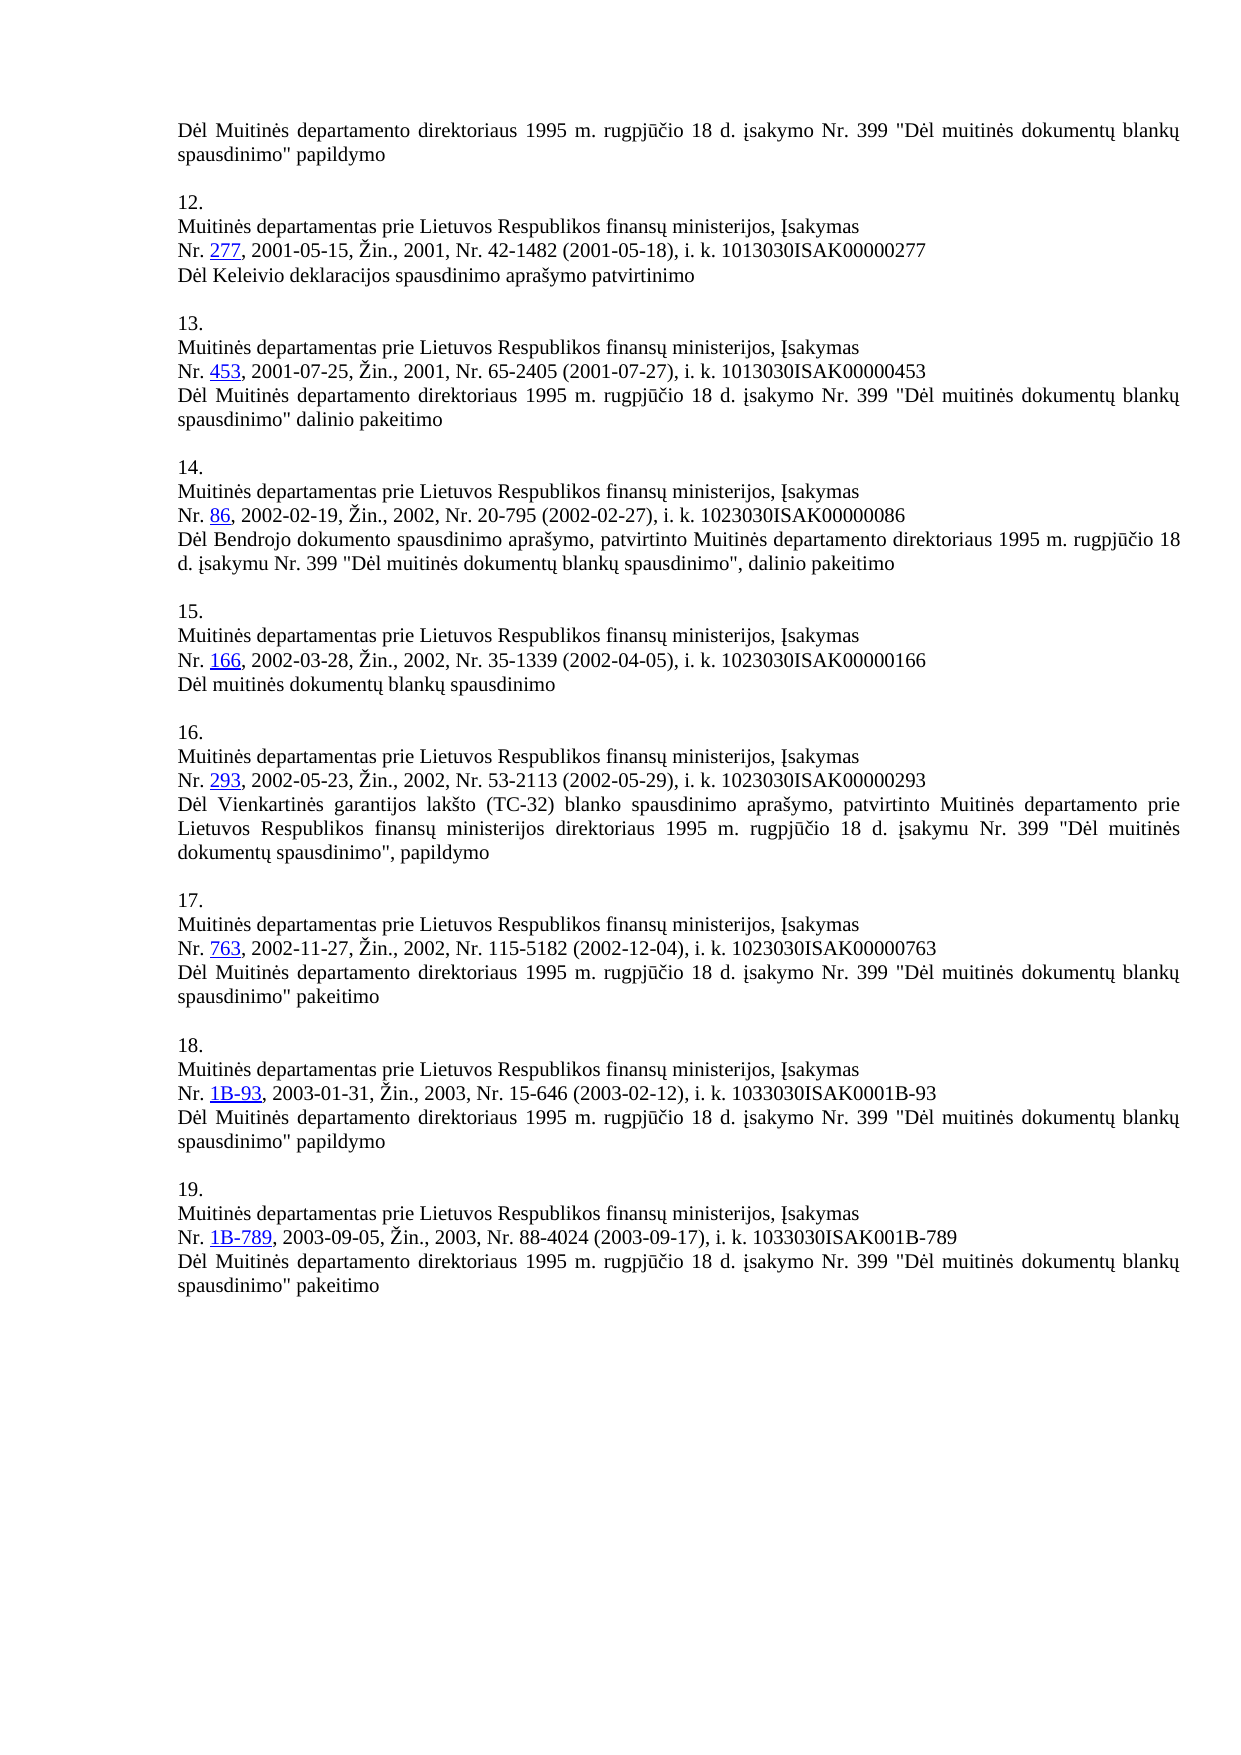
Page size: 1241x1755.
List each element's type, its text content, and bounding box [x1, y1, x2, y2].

text Muitinės departamentas prie Lietuvos Respublikos finansų ministerijos, Įsakymas [177, 623, 1181, 647]
text 17. [177, 888, 1181, 912]
text Dėl Muitinės departamento direktoriaus 1995 m. rugpjūčio 18 d. įsakymo Nr. 399 "Dėl muitinės dokumentų blankų spausdinimo" pakeitimo [177, 1249, 1181, 1297]
text Nr. 166, 2002-03-28, Žin., 2002, Nr. 35-1339 (2002-04-05), i. k. 1023030ISAK00000166 [177, 647, 1181, 672]
text Dėl Muitinės departamento direktoriaus 1995 m. rugpjūčio 18 d. įsakymo Nr. 399 "Dėl muitinės dokumentų blankų spausdinimo" dalinio pakeitimo [177, 383, 1181, 431]
text Dėl Muitinės departamento direktoriaus 1995 m. rugpjūčio 18 d. įsakymo Nr. 399 "Dėl muitinės dokumentų blankų spausdinimo" pakeitimo [177, 960, 1181, 1008]
text 16. [177, 720, 1181, 744]
text Dėl Muitinės departamento direktoriaus 1995 m. rugpjūčio 18 d. įsakymo Nr. 399 "Dėl muitinės dokumentų blankų spausdinimo" papildymo [177, 1105, 1181, 1153]
text Dėl Bendrojo dokumento spausdinimo aprašymo, patvirtinto Muitinės departamento direktoriaus 1995 m. rugpjūčio 18 d. įsakymu Nr. 399 "Dėl muitinės dokumentų blankų spausdinimo", dalinio pakeitimo [177, 527, 1181, 575]
text Nr. 277, 2001-05-15, Žin., 2001, Nr. 42-1482 (2001-05-18), i. k. 1013030ISAK00000277 [177, 238, 1181, 262]
text 15. [177, 599, 1181, 623]
text 13. [177, 311, 1181, 335]
text Muitinės departamentas prie Lietuvos Respublikos finansų ministerijos, Įsakymas [177, 744, 1181, 768]
text Dėl Muitinės departamento direktoriaus 1995 m. rugpjūčio 18 d. įsakymo Nr. 399 "Dėl muitinės dokumentų blankų spausdinimo" papildymo [177, 118, 1181, 166]
text Muitinės departamentas prie Lietuvos Respublikos finansų ministerijos, Įsakymas [177, 1057, 1181, 1081]
text Muitinės departamentas prie Lietuvos Respublikos finansų ministerijos, Įsakymas [177, 214, 1181, 238]
text Nr. 453, 2001-07-25, Žin., 2001, Nr. 65-2405 (2001-07-27), i. k. 1013030ISAK00000453 [177, 359, 1181, 383]
text Nr. 763, 2002-11-27, Žin., 2002, Nr. 115-5182 (2002-12-04), i. k. 1023030ISAK00000763 [177, 936, 1181, 960]
text Nr. 86, 2002-02-19, Žin., 2002, Nr. 20-795 (2002-02-27), i. k. 1023030ISAK00000086 [177, 503, 1181, 527]
text Muitinės departamentas prie Lietuvos Respublikos finansų ministerijos, Įsakymas [177, 912, 1181, 936]
text Nr. 293, 2002-05-23, Žin., 2002, Nr. 53-2113 (2002-05-29), i. k. 1023030ISAK00000293 [177, 768, 1181, 792]
text Muitinės departamentas prie Lietuvos Respublikos finansų ministerijos, Įsakymas [177, 1201, 1181, 1225]
text 14. [177, 455, 1181, 479]
text Nr. 1B-93, 2003-01-31, Žin., 2003, Nr. 15-646 (2003-02-12), i. k. 1033030ISAK0001B-93 [177, 1081, 1181, 1105]
text Muitinės departamentas prie Lietuvos Respublikos finansų ministerijos, Įsakymas [177, 479, 1181, 503]
text Nr. 1B-789, 2003-09-05, Žin., 2003, Nr. 88-4024 (2003-09-17), i. k. 1033030ISAK001B-789 [177, 1225, 1181, 1249]
text 19. [177, 1177, 1181, 1201]
text 12. [177, 190, 1181, 214]
text Muitinės departamentas prie Lietuvos Respublikos finansų ministerijos, Įsakymas [177, 335, 1181, 359]
text Dėl muitinės dokumentų blankų spausdinimo [177, 672, 1181, 696]
text Dėl Keleivio deklaracijos spausdinimo aprašymo patvirtinimo [177, 262, 1181, 287]
text Dėl Vienkartinės garantijos lakšto (TC-32) blanko spausdinimo aprašymo, patvirtinto Muitinės departamento prie Lietuvos Respublikos finansų ministerijos direktoriaus 1995 m. rugpjūčio 18 d. įsakymu Nr. 399 "Dėl muitinės dokumentų spausdinimo", papildymo [177, 792, 1181, 864]
text 18. [177, 1032, 1181, 1057]
